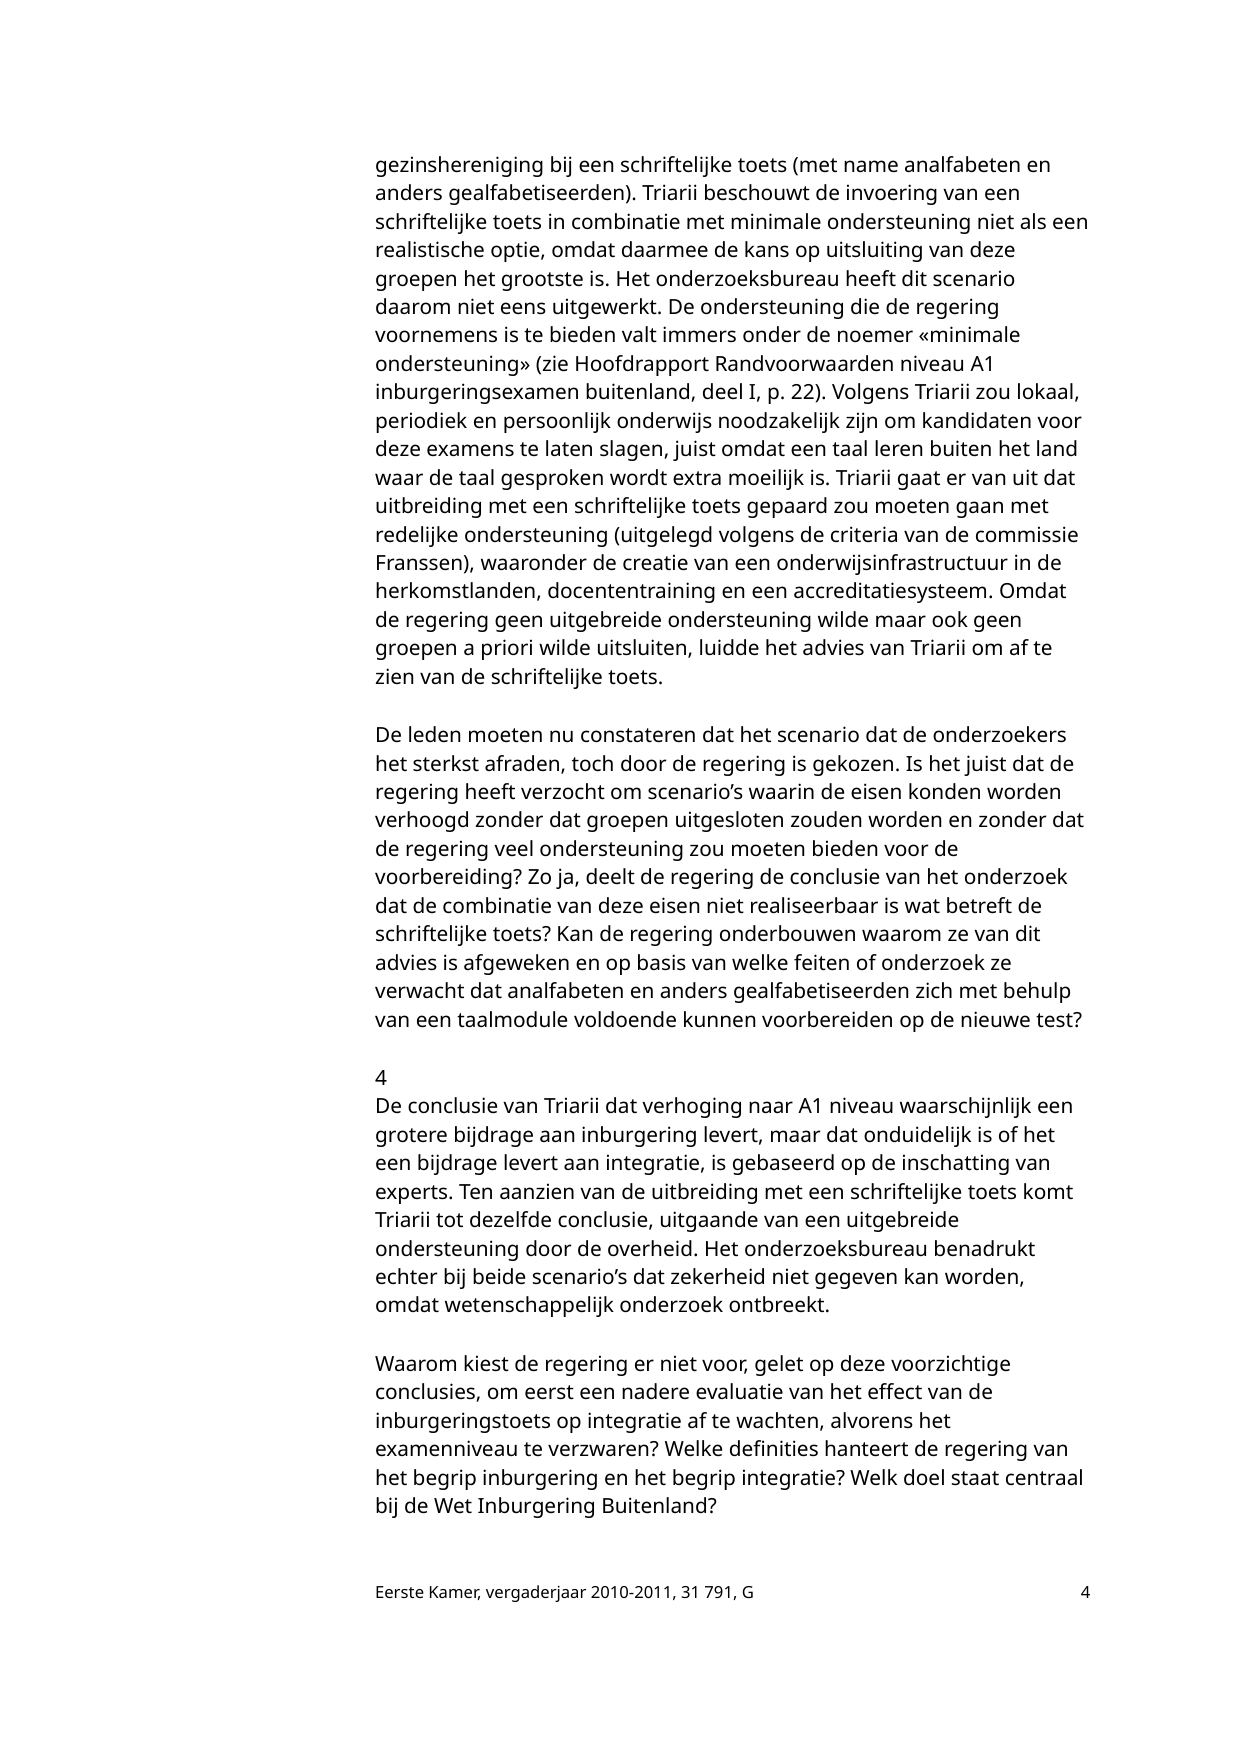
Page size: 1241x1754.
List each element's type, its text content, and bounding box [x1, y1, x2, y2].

text De leden moeten nu constateren dat het scenario dat de onderzoekers het sterkst afraden, toch door de regering is gekozen. Is het juist dat de regering heeft verzocht om scenario’s waarin de eisen konden worden verhoogd zonder dat groepen uitgesloten zouden worden en zonder dat de regering veel ondersteuning zou moeten bieden voor de voorbereiding? Zo ja, deelt de regering de conclusie van het onderzoek dat de combinatie van deze eisen niet realiseerbaar is wat betreft de schriftelijke toets? Kan de regering onderbouwen waarom ze van dit advies is afgeweken en op basis van welke feiten of onderzoek ze verwacht dat analfabeten en anders gealfabetiseerden zich met behulp van een taalmodule voldoende kunnen voorbereiden op de nieuwe test? [375, 720, 1090, 1033]
text Waarom kiest de regering er niet voor, gelet op deze voorzichtige conclusies, om eerst een nadere evaluatie van het effect van de inburgeringstoets op integratie af te wachten, alvorens het examenniveau te verzwaren? Welke definities hanteert de regering van het begrip inburgering en het begrip integratie? Welk doel staat centraal bij de Wet Inburgering Buitenland? [375, 1349, 1090, 1520]
text De conclusie van Triarii dat verhoging naar A1 niveau waarschijnlijk een grotere bijdrage aan inburgering levert, maar dat onduidelijk is of het een bijdrage levert aan integratie, is gebaseerd op de inschatting van experts. Ten aanzien van de uitbreiding met een schriftelijke toets komt Triarii tot dezelfde conclusie, uitgaande van een uitgebreide ondersteuning door de overheid. Het onderzoeksbureau benadrukt echter bij beide scenario’s dat zekerheid niet gegeven kan worden, omdat wetenschappelijk onderzoek ontbreekt. [375, 1092, 1090, 1319]
text 4 [375, 1063, 1090, 1092]
text gezinshereniging bij een schriftelijke toets (met name analfabeten en anders gealfabetiseerden). Triarii beschouwt de invoering van een schriftelijke toets in combinatie met minimale ondersteuning niet als een realistische optie, omdat daarmee de kans op uitsluiting van deze groepen het grootste is. Het onderzoeksbureau heeft dit scenario daarom niet eens uitgewerkt. De ondersteuning die de regering voornemens is te bieden valt immers onder de noemer «minimale ondersteuning» (zie Hoofdrapport Randvoorwaarden niveau A1 inburgeringsexamen buitenland, deel I, p. 22). Volgens Triarii zou lokaal, periodiek en persoonlijk onderwijs noodzakelijk zijn om kandidaten voor deze examens te laten slagen, juist omdat een taal leren buiten het land waar de taal gesproken wordt extra moeilijk is. Triarii gaat er van uit dat uitbreiding met een schriftelijke toets gepaard zou moeten gaan met redelijke ondersteuning (uitgelegd volgens de criteria van de commissie Franssen), waaronder de creatie van een onderwijsinfrastructuur in de herkomstlanden, docententraining en een accreditatiesysteem. Omdat de regering geen uitgebreide ondersteuning wilde maar ook geen groepen a priori wilde uitsluiten, luidde het advies van Triarii om af te zien van de schriftelijke toets. [375, 150, 1090, 690]
